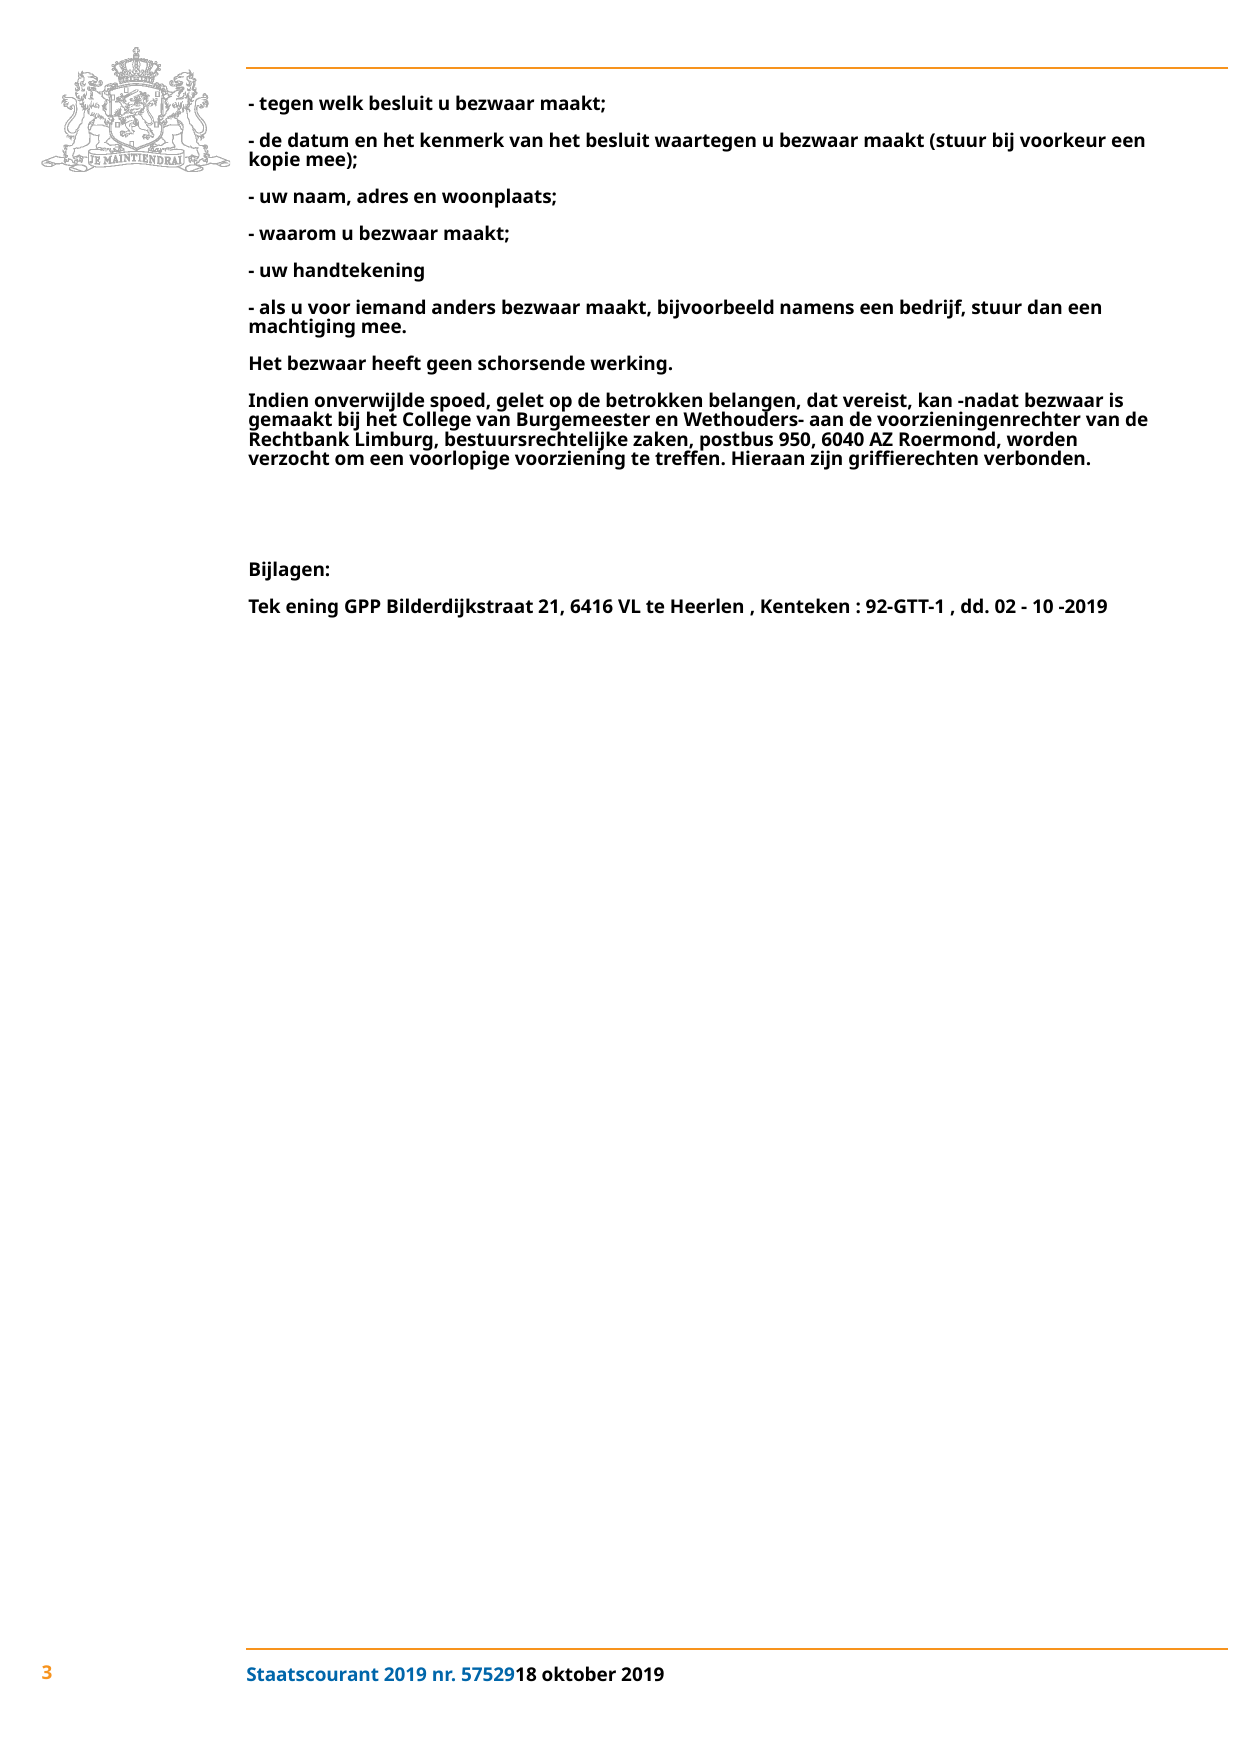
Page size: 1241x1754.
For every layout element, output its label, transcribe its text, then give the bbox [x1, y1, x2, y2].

text - uw handtekening [248, 262, 1152, 281]
text - uw naam, adres en woonplaats; [248, 188, 1152, 207]
picture [41, 47, 231, 172]
text Indien onverwijlde spoed, gelet op de betrokken belangen, dat vereist, kan -nadat bezwaar is gemaakt bij het College van Burgemeester en Wethouders- aan de voorzieningenrechter van de Rechtbank Limburg, bestuursrechtelijke zaken, postbus 950, 6040 AZ Roermond, worden verzocht om een voorlopige voorziening te treffen. Hieraan zijn griffierechten verbonden. [248, 392, 1152, 469]
text Tek ening GPP Bilderdijkstraat 21, 6416 VL te Heerlen , Kenteken : 92-GTT-1 , dd. 02 - 10 -2019 [248, 598, 1152, 617]
text - waarom u bezwaar maakt; [248, 225, 1152, 244]
text Het bezwaar heeft geen schorsende werking. [248, 355, 1152, 374]
text - de datum en het kenmerk van het besluit waartegen u bezwaar maakt (stuur bij voorkeur een kopie mee); [248, 132, 1152, 170]
text - tegen welk besluit u bezwaar maakt; [248, 95, 1152, 114]
text - als u voor iemand anders bezwaar maakt, bijvoorbeeld namens een bedrijf, stuur dan een machtiging mee. [248, 299, 1152, 337]
text Bijlagen: [248, 561, 1152, 580]
